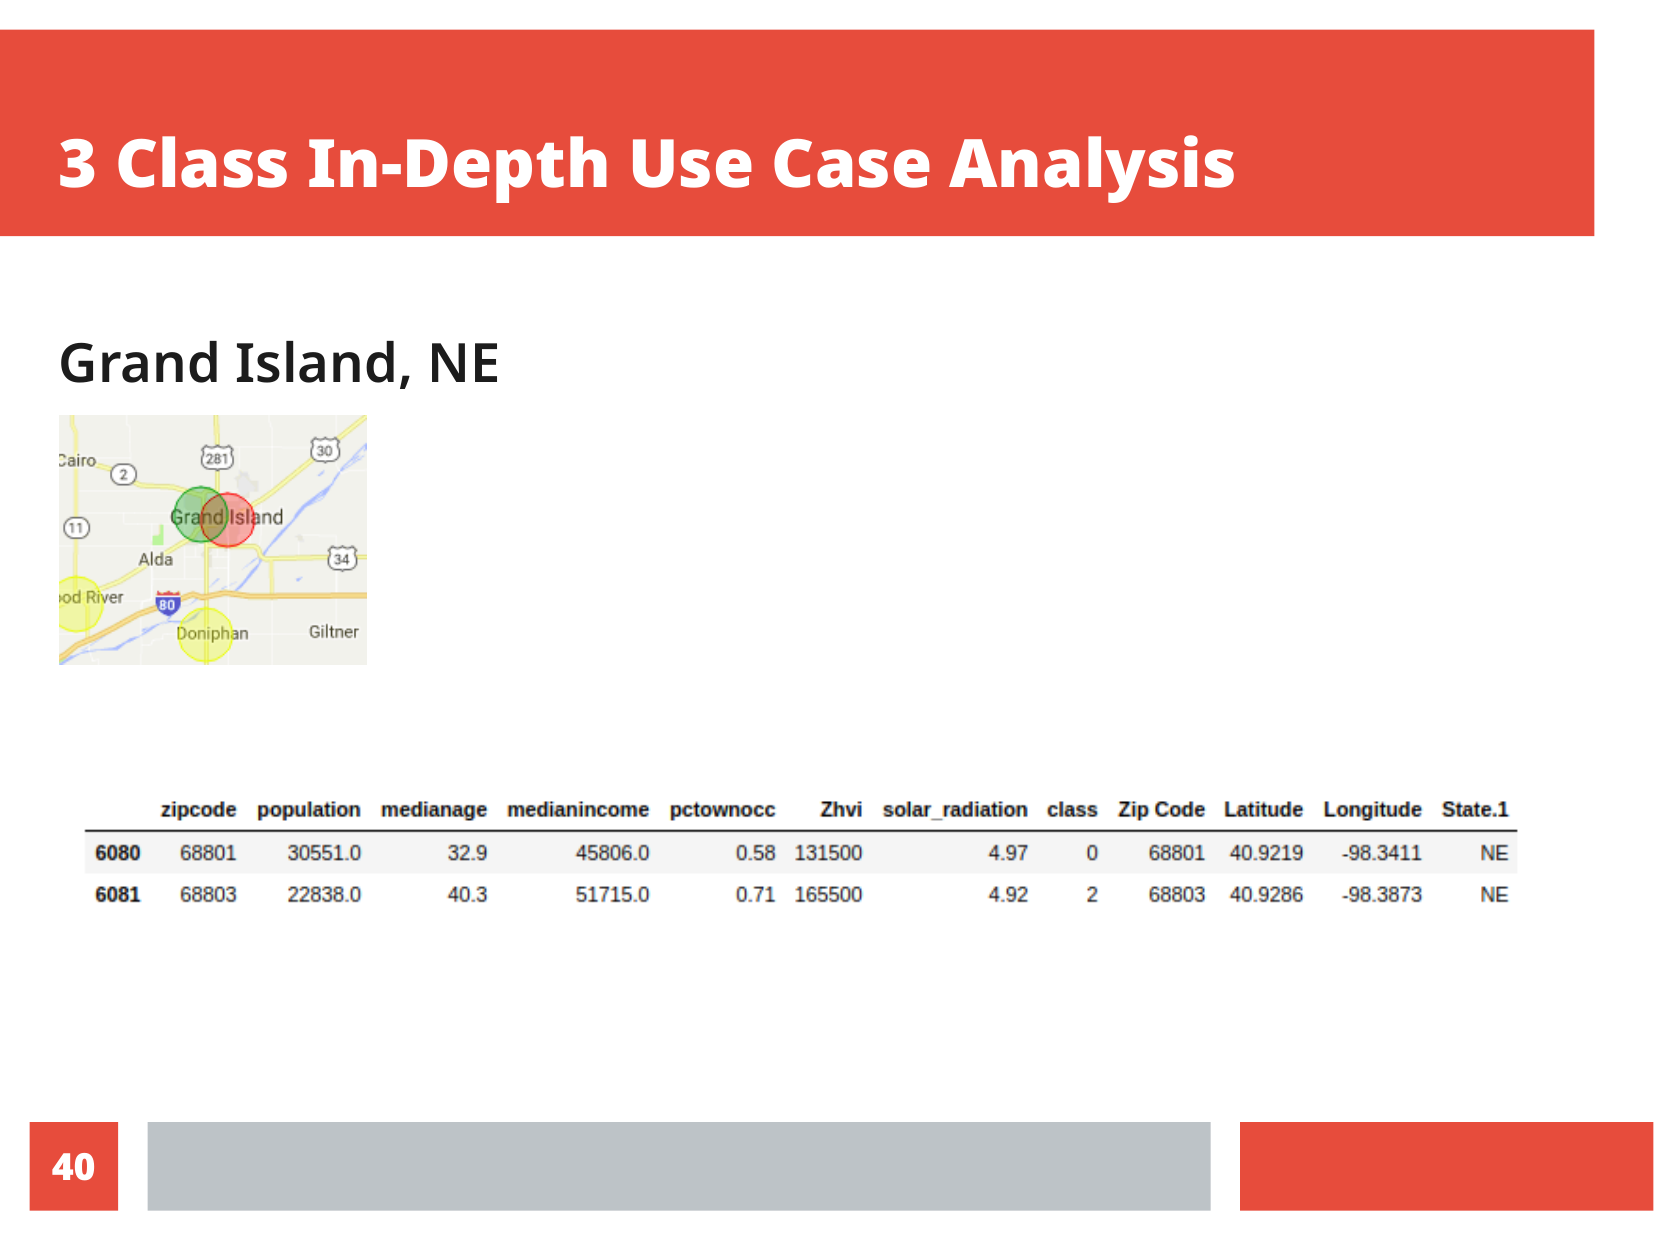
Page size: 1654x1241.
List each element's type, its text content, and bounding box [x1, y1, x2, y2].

list Grand Island, NE [59, 324, 1565, 1093]
picture [76, 783, 1546, 925]
picture [59, 415, 367, 665]
title 3 Class In-Depth Use Case Analysis [59, 59, 1595, 207]
